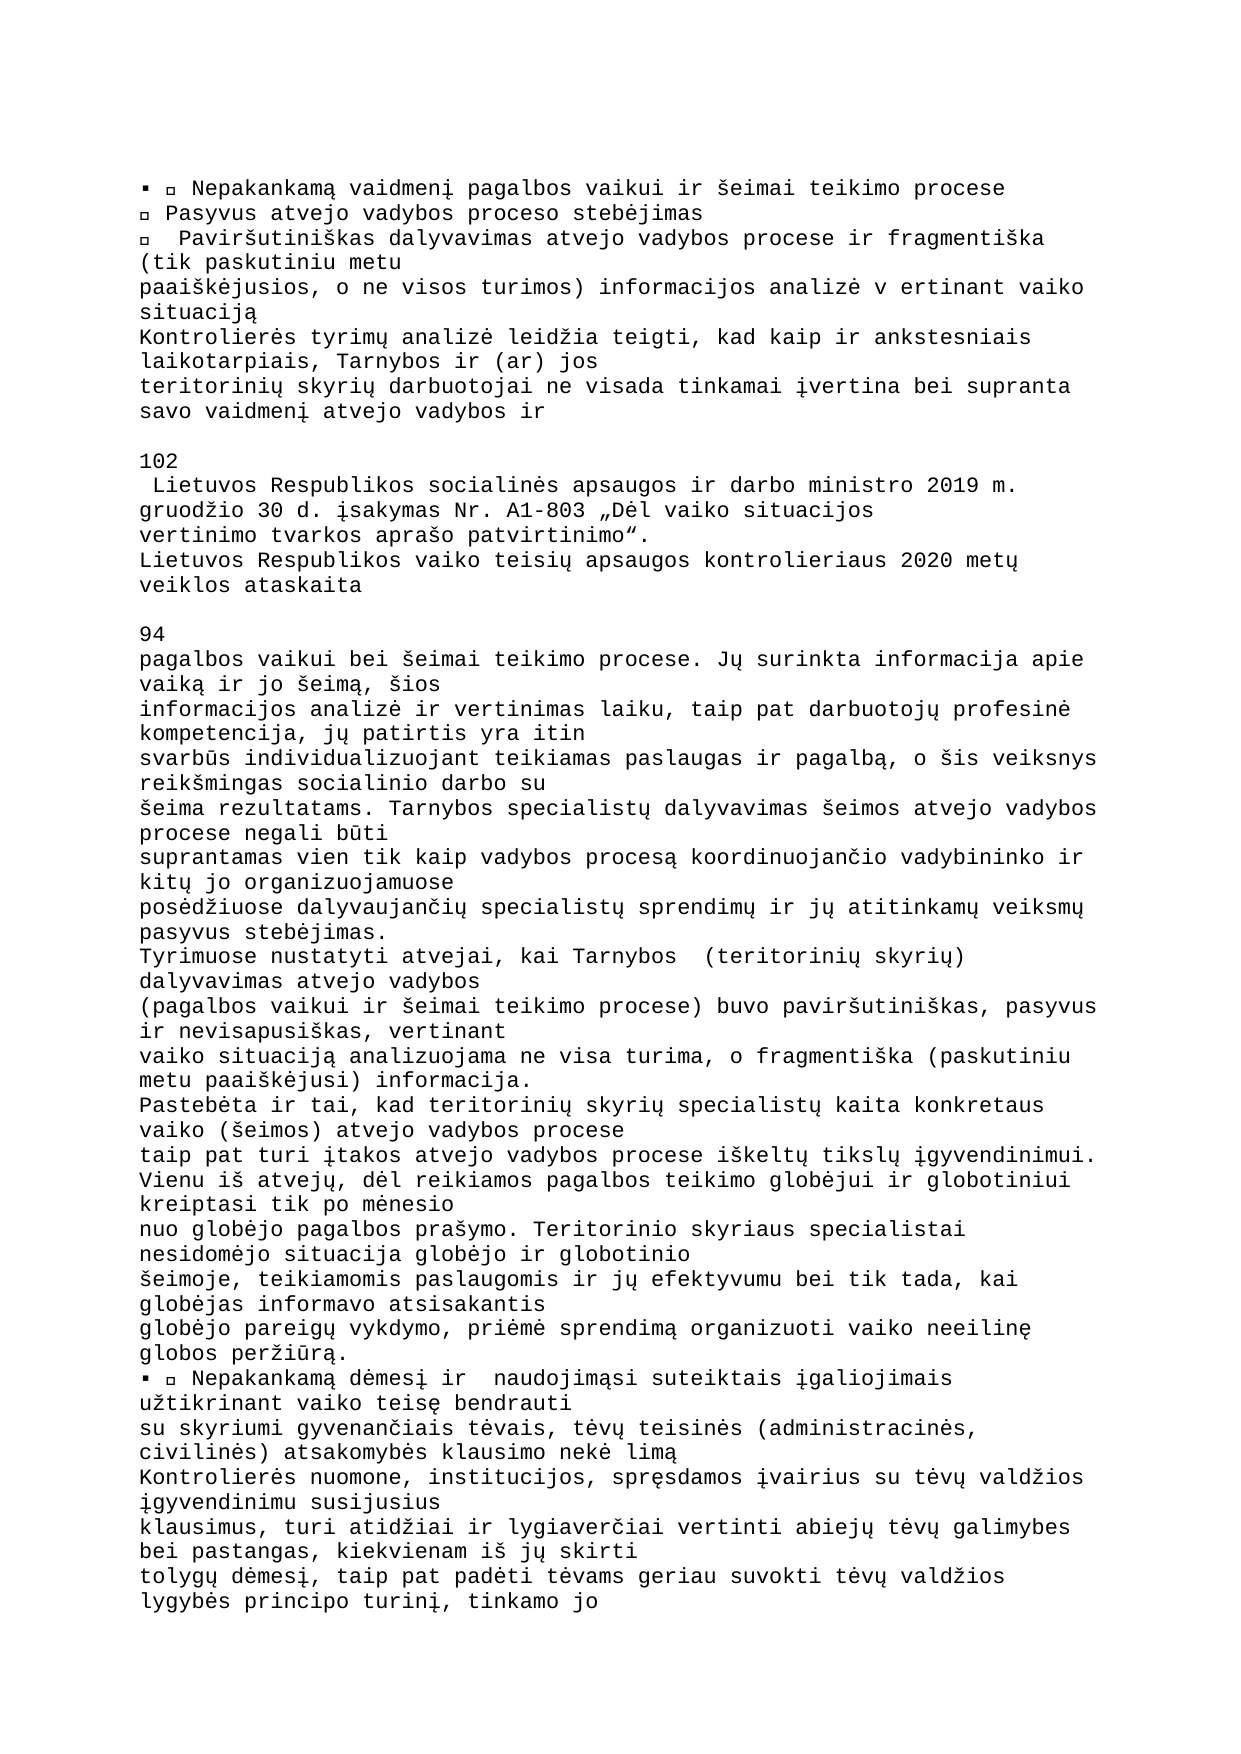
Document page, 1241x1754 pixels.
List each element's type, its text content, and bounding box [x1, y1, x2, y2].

text ▪  Nepakankamą vaidmenį pagalbos vaikui ir šeimai teikimo procese [139, 177, 1101, 202]
text posėdžiuose dalyvaujančių specialistų sprendimų ir jų atitinkamų veiksmų pasyvus stebėjimas. [139, 896, 1101, 946]
text šeimoje, teikiamomis paslaugomis ir jų efektyvumu bei tik tada, kai globėjas informavo atsisakantis [139, 1268, 1101, 1318]
text klausimus, turi atidžiai ir lygiaverčiai vertinti abiejų tėvų galimybes bei pastangas, kiekvienam iš jų skirti [139, 1516, 1101, 1566]
text 94 [139, 623, 1101, 648]
text Kontrolierės nuomone, institucijos, spręsdamos įvairius su tėvų valdžios įgyvendinimu susijusius [139, 1466, 1101, 1516]
text vertinimo tvarkos aprašo patvirtinimo“. [139, 524, 1101, 549]
text vaiko situaciją analizuojama ne visa turima, o fragmentiška (paskutiniu metu paaiškėjusi) informacija. [139, 1045, 1101, 1094]
text Vienu iš atvejų, dėl reikiamos pagalbos teikimo globėjui ir globotiniui kreiptasi tik po mėnesio [139, 1169, 1101, 1218]
text informacijos analizė ir vertinimas laiku, taip pat darbuotojų profesinė kompetencija, jų patirtis yra itin [139, 698, 1101, 747]
text 102 [139, 450, 1101, 475]
text Tyrimuose nustatyti atvejai, kai Tarnybos (teritorinių skyrių) dalyvavimas atvejo vadybos [139, 946, 1101, 995]
text ▪  Nepakankamą dėmesį ir naudojimąsi suteiktais įgaliojimais užtikrinant vaiko teisę bendrauti [139, 1367, 1101, 1417]
text (pagalbos vaikui ir šeimai teikimo procese) buvo paviršutiniškas, pasyvus ir nevisapusiškas, vertinant [139, 995, 1101, 1045]
text tolygų dėmesį, taip pat padėti tėvams geriau suvokti tėvų valdžios lygybės principo turinį, tinkamo jo [139, 1566, 1101, 1615]
text globėjo pareigų vykdymo, priėmė sprendimą organizuoti vaiko neeilinę globos peržiūrą. [139, 1318, 1101, 1367]
text Lietuvos Respublikos socialinės apsaugos ir darbo ministro 2019 m. gruodžio 30 d. įsakymas Nr. A1-803 „Dėl vaiko situacijos [139, 475, 1101, 524]
text Pastebėta ir tai, kad teritorinių skyrių specialistų kaita konkretaus vaiko (šeimos) atvejo vadybos procese [139, 1094, 1101, 1144]
text taip pat turi įtakos atvejo vadybos procese iškeltų tikslų įgyvendinimui. [139, 1144, 1101, 1169]
text pagalbos vaikui bei šeimai teikimo procese. Jų surinkta informacija apie vaiką ir jo šeimą, šios [139, 648, 1101, 698]
text nuo globėjo pagalbos prašymo. Teritorinio skyriaus specialistai nesidomėjo situacija globėjo ir globotinio [139, 1218, 1101, 1268]
text šeima rezultatams. Tarnybos specialistų dalyvavimas šeimos atvejo vadybos procese negali būti [139, 797, 1101, 847]
text  Pasyvus atvejo vadybos proceso stebėjimas [139, 202, 1101, 227]
text teritorinių skyrių darbuotojai ne visada tinkamai įvertina bei supranta savo vaidmenį atvejo vadybos ir [139, 376, 1101, 425]
text Lietuvos Respublikos vaiko teisių apsaugos kontrolieriaus 2020 metų veiklos ataskaita [139, 549, 1101, 599]
text Kontrolierės tyrimų analizė leidžia teigti, kad kaip ir ankstesniais laikotarpiais, Tarnybos ir (ar) jos [139, 326, 1101, 376]
text su skyriumi gyvenančiais tėvais, tėvų teisinės (administracinės, civilinės) atsakomybės klausimo nekė limą [139, 1417, 1101, 1466]
text suprantamas vien tik kaip vadybos procesą koordinuojančio vadybininko ir kitų jo organizuojamuose [139, 847, 1101, 896]
text svarbūs individualizuojant teikiamas paslaugas ir pagalbą, o šis veiksnys reikšmingas socialinio darbo su [139, 747, 1101, 797]
text  Paviršutiniškas dalyvavimas atvejo vadybos procese ir fragmentiška (tik paskutiniu metu [139, 227, 1101, 276]
text paaiškėjusios, o ne visos turimos) informacijos analizė v ertinant vaiko situaciją [139, 276, 1101, 326]
